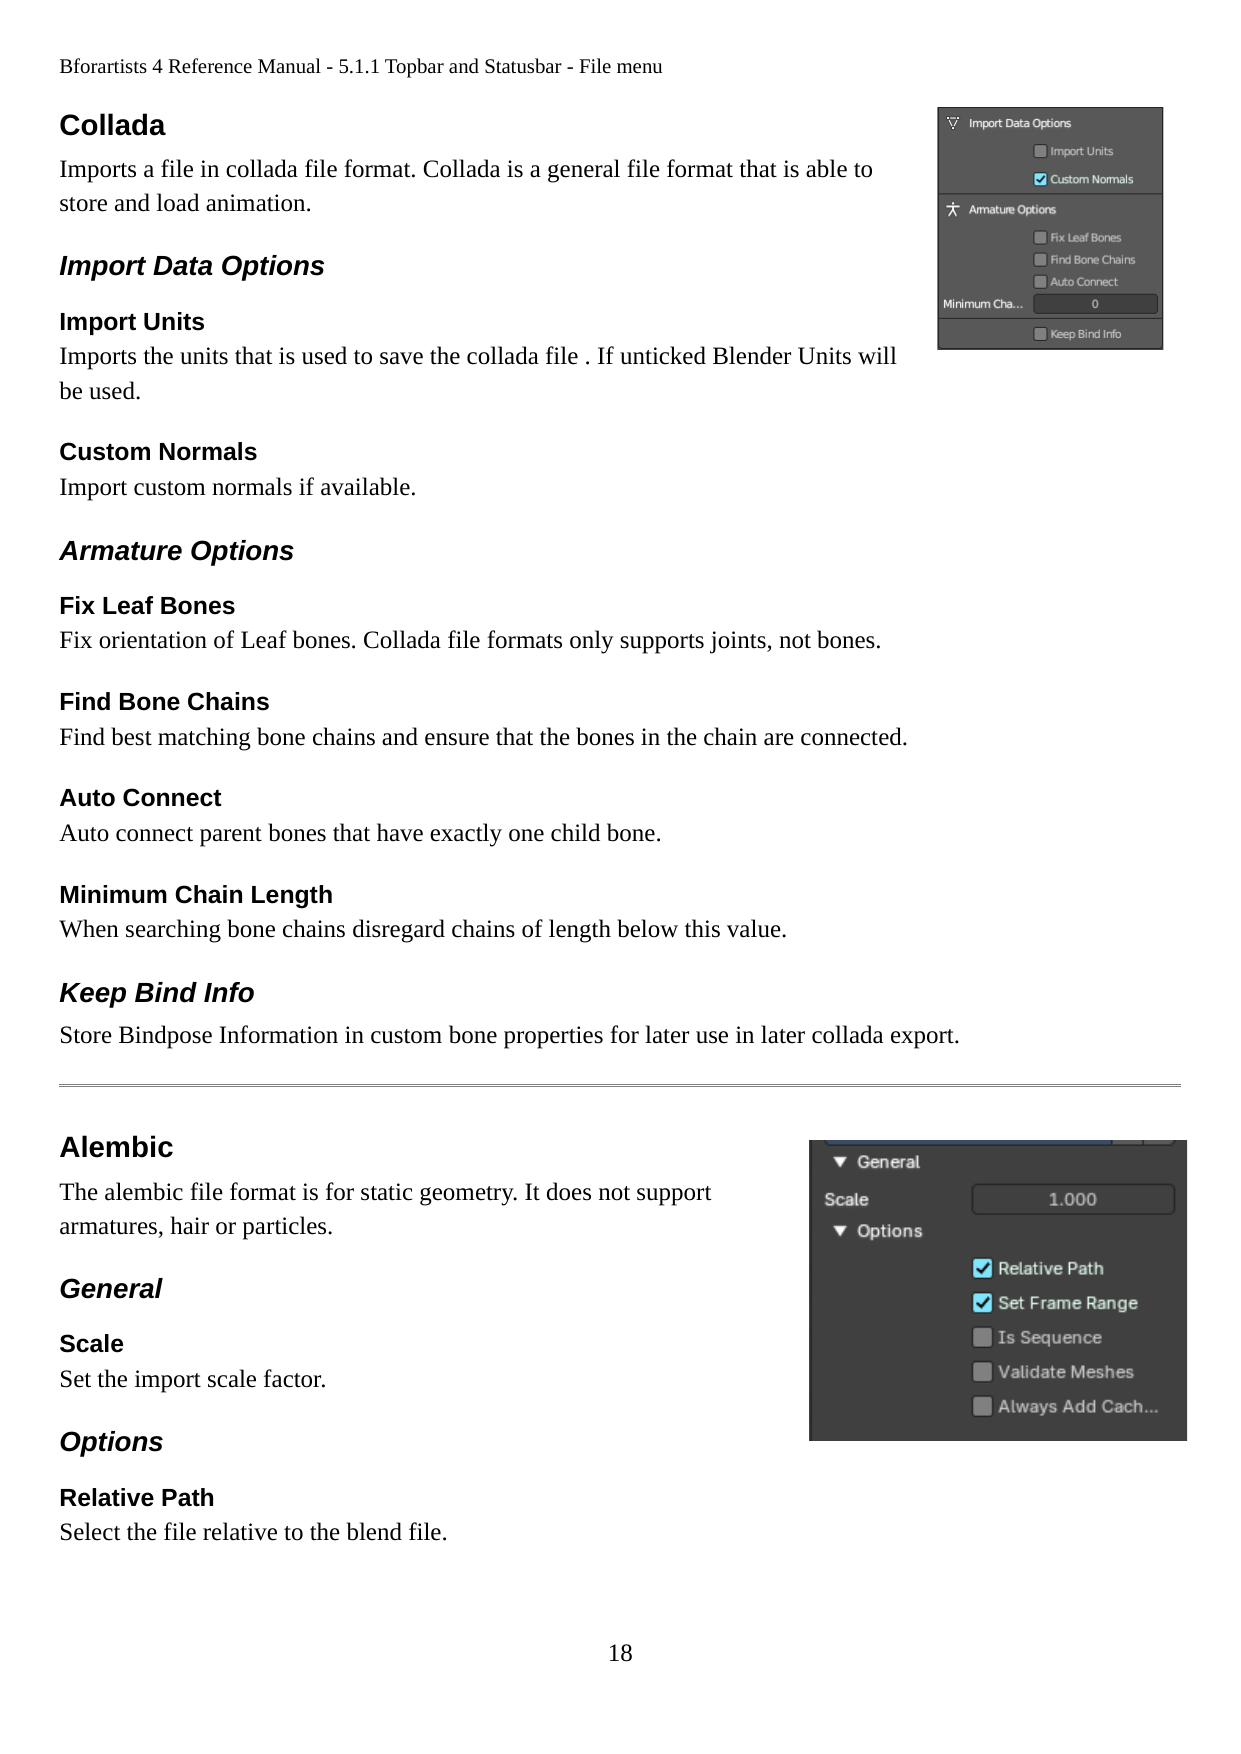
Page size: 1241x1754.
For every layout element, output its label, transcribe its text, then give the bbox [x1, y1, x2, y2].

subtitle Find Bone Chains [59, 687, 1181, 716]
text Store Bindpose Information in custom bone properties for later use in later collada export. [59, 1021, 1181, 1049]
text Find best matching bone chains and ensure that the bones in the chain are connected. [59, 722, 1181, 751]
text Auto connect parent bones that have exactly one child bone. [59, 818, 1181, 847]
subtitle Options [59, 1426, 1181, 1458]
text Imports a file in collada file format. Collada is a general file format that is able to store and load animation. [59, 154, 937, 217]
text The alembic file format is for static geometry. It does not support armatures, hair or particles. [59, 1177, 809, 1240]
subtitle Collada [59, 107, 937, 141]
subtitle Custom Normals [59, 437, 1181, 466]
subtitle Minimum Chain Length [59, 880, 1181, 908]
subtitle Auto Connect [59, 783, 1181, 812]
subtitle [1164, 250, 1181, 282]
subtitle Import Data Options [59, 250, 937, 282]
picture [937, 107, 1164, 350]
subtitle Import Units [59, 307, 937, 335]
text When searching bone chains disregard chains of length below this value. [59, 914, 1181, 943]
subtitle [1164, 307, 1181, 335]
text Fix orientation of Leaf bones. Collada file formats only supports joints, not bones. [59, 626, 1181, 654]
subtitle Relative Path [59, 1483, 1181, 1511]
text Imports the units that is used to save the collada file . If unticked Blender Units will be used. [59, 341, 1181, 405]
subtitle Alembic [59, 1130, 1181, 1164]
subtitle Fix Leaf Bones [59, 591, 1181, 619]
subtitle Scale [59, 1329, 809, 1358]
text Select the file relative to the blend file. [59, 1517, 1181, 1546]
subtitle Armature Options [59, 534, 1181, 566]
picture [809, 1140, 1188, 1441]
text Set the import scale factor. [59, 1364, 809, 1393]
subtitle General [59, 1273, 809, 1304]
subtitle [1164, 107, 1181, 141]
text Import custom normals if available. [59, 472, 1181, 501]
subtitle Keep Bind Info [59, 976, 1181, 1008]
